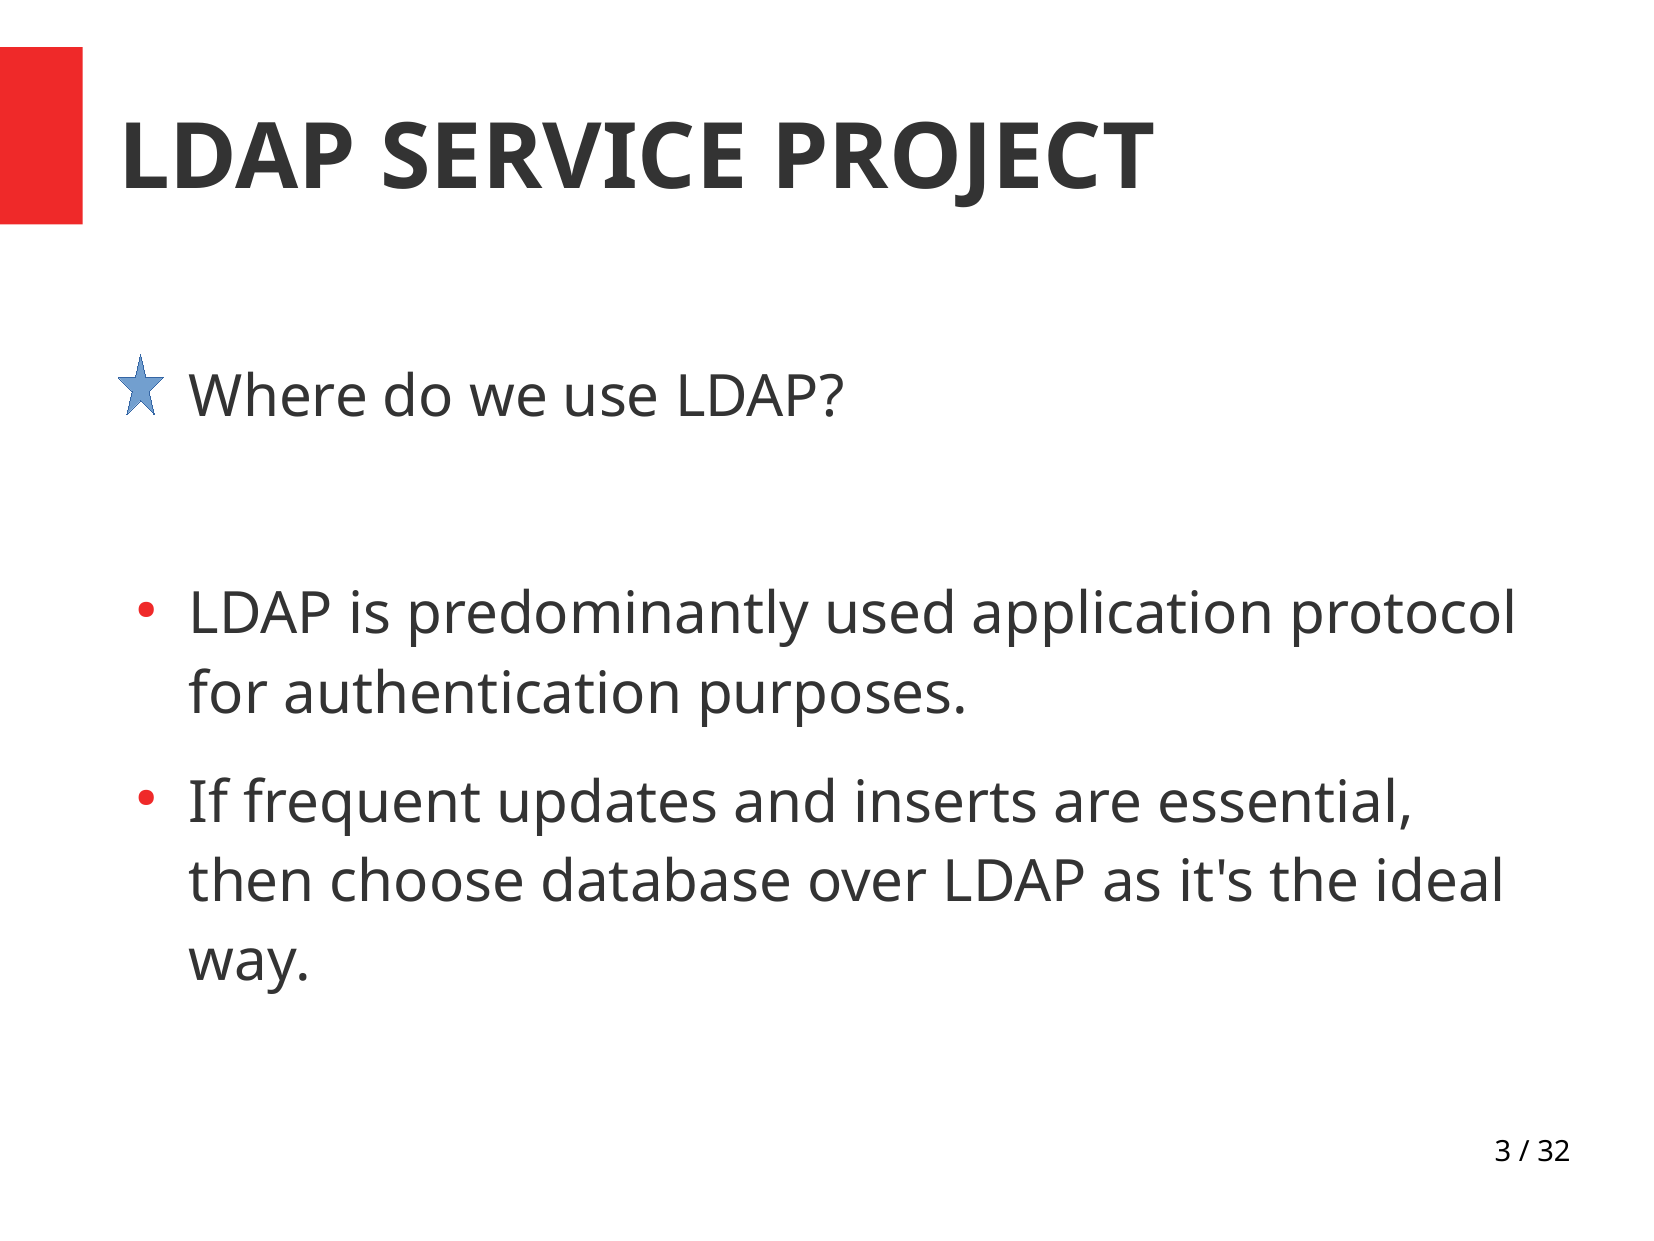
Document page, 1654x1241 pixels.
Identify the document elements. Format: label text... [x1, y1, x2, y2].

title LDAP SERVICE PROJECT [118, 49, 1571, 257]
list Where do we use LDAP? LDAP is predominantly used application protocol for authentication purposes. If frequent updates and inserts are essential, then choose database over LDAP as it's the ideal way. [118, 354, 1536, 1074]
text_box [118, 354, 164, 415]
